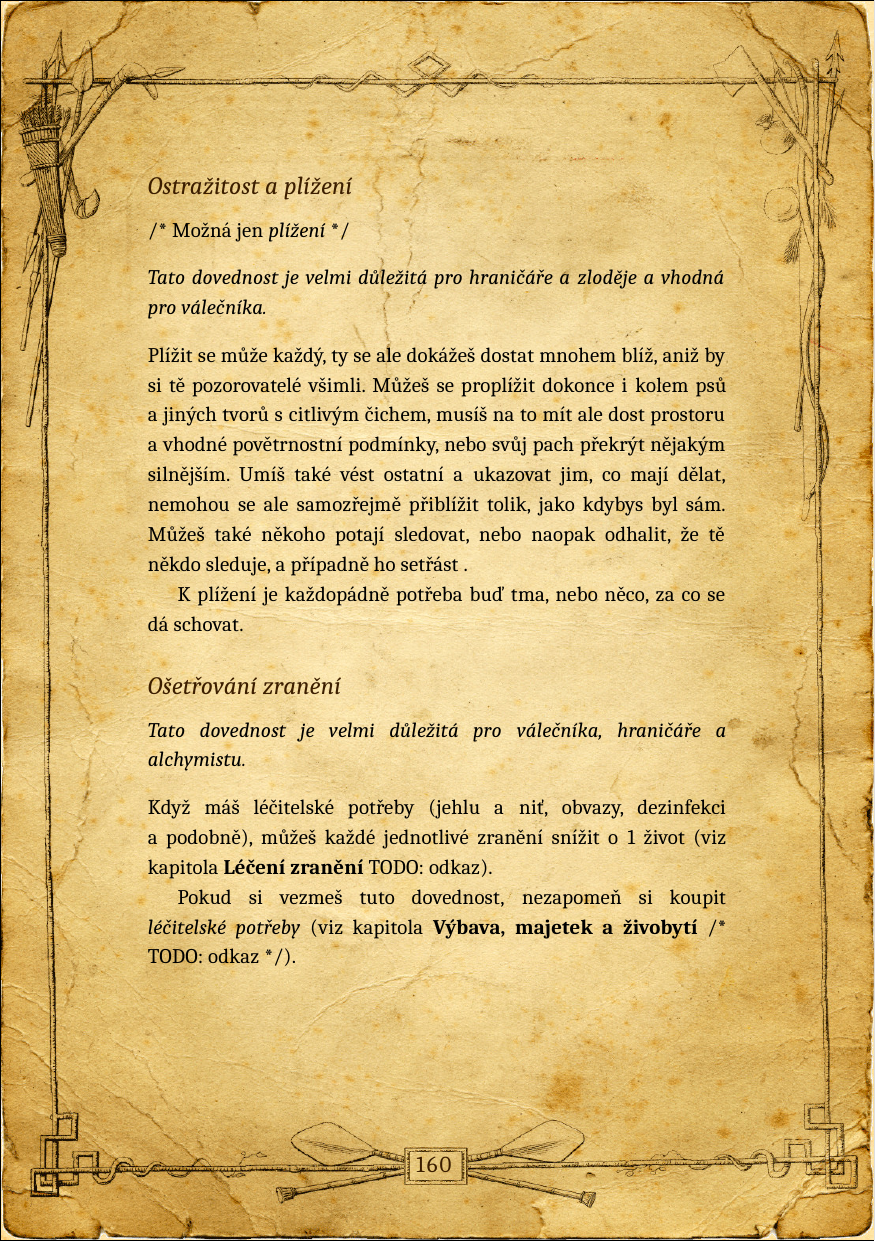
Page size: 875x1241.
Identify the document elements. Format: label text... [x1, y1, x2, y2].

subtitle Ošetřování zranění [148, 672, 726, 701]
text /* Možná jen plížení */ [148, 218, 726, 242]
subtitle Ostražitost a⁠ plížení [148, 172, 726, 201]
text Tato dovednost je velmi důležitá pro hraničáře a⁠ zloděje a⁠ vhodná pro válečníka. [148, 266, 726, 320]
picture [1, 1, 874, 1240]
text Tato dovednost je velmi důležitá pro válečníka, hraničáře a⁠ alchymistu. [148, 718, 726, 772]
text Plížit se může každý, ty se ale dokážeš dostat mnohem blíž, aniž by si tě pozorovatelé všimli. Můžeš se proplížit dokonce i⁠ kolem psů a⁠ jiných tvorů s⁠ citlivým čichem, musíš na to mít ale dost prostoru a⁠ vhodné povětrnostní podmínky, nebo svůj pach překrýt nějakým silnějším. Umíš také vést ostatní a⁠ ukazovat jim, co mají dělat, nemohou se ale samozřejmě přiblížit tolik, jako kdybys byl sám. Můžeš také někoho potají sledovat, nebo naopak odhalit, že tě někdo sleduje, a⁠ případně ho setřást . K⁠ plížení je každopádně potřeba buď tma, nebo něco, za co se dá schovat. [148, 343, 726, 636]
text Když máš léčitelské potřeby (jehlu a⁠ niť, obvazy, dezinfekci a⁠ podobně), můžeš každé jednotlivé zranění snížit o⁠ 1 život (viz kapitola Léčení zranění TODO: odkaz). Pokud si vezmeš tuto dovednost, nezapomeň si koupit léčitelské potřeby (viz kapitola Výbava, majetek a⁠ živobytí /* TODO: odkaz */). [148, 796, 726, 969]
